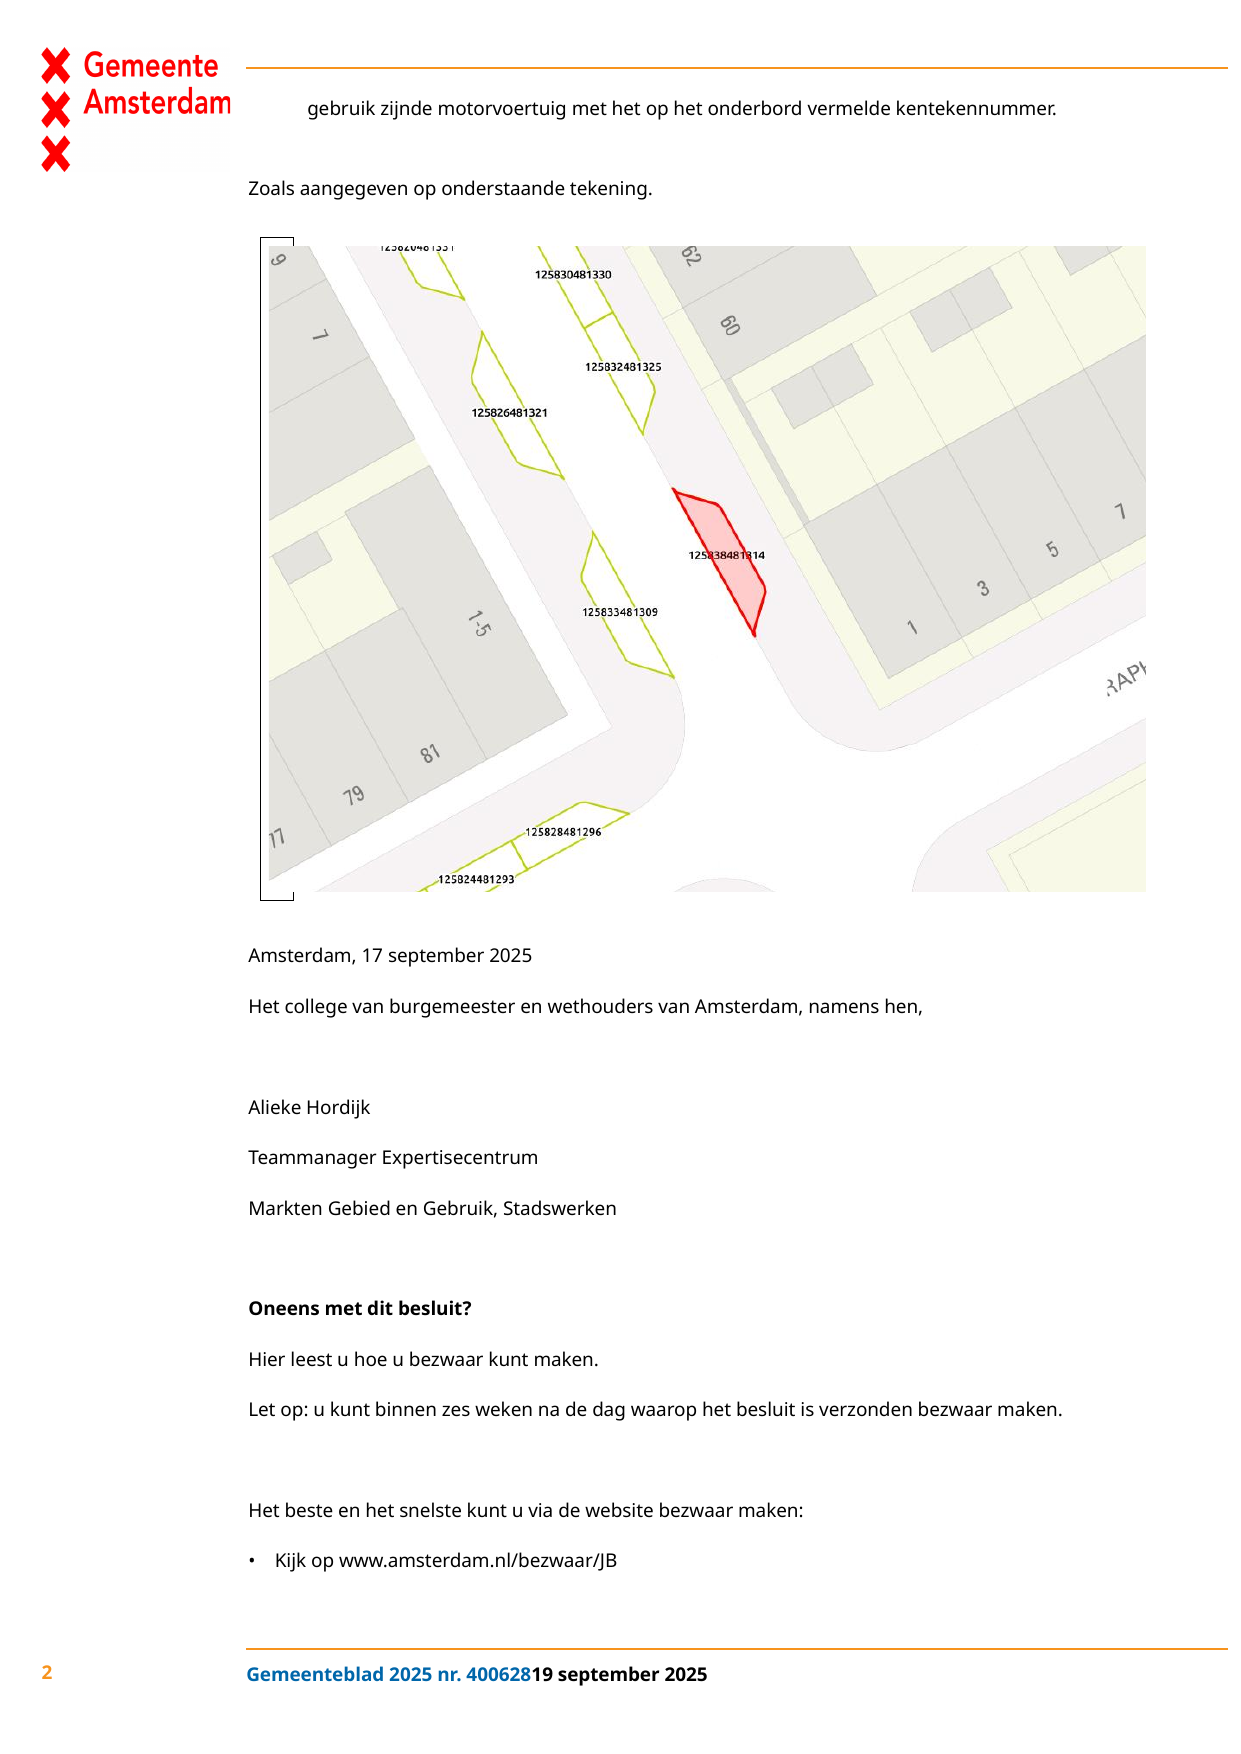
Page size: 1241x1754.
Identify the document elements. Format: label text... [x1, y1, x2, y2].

text Teammanager Expertisecentrum [248, 1144, 1152, 1170]
text Markten Gebied en Gebruik, Stadswerken [248, 1195, 1152, 1221]
text Amsterdam, 17 september 2025 [248, 943, 1152, 968]
text Het college van burgemeester en wethouders van Amsterdam, namens hen, [248, 993, 1152, 1019]
list gebruik zijnde motorvoertuig met het op het onderbord vermelde kentekennummer. [248, 95, 1152, 121]
text • Kijk op www.amsterdam.nl/bezwaar/JB [248, 1548, 1152, 1573]
text Oneens met dit besluit? [248, 1296, 1152, 1321]
text Alieke Hordijk [248, 1094, 1152, 1120]
text Zoals aangegeven op onderstaande tekening. [248, 175, 1152, 201]
text Hier leest u hoe u bezwaar kunt maken. [248, 1346, 1152, 1372]
text Het beste en het snelste kunt u via de website bezwaar maken: [248, 1497, 1152, 1523]
picture [41, 47, 231, 172]
text Let op: u kunt binnen zes weken na de dag waarop het besluit is verzonden bezwaar maken. [248, 1396, 1152, 1422]
picture [268, 246, 1146, 892]
